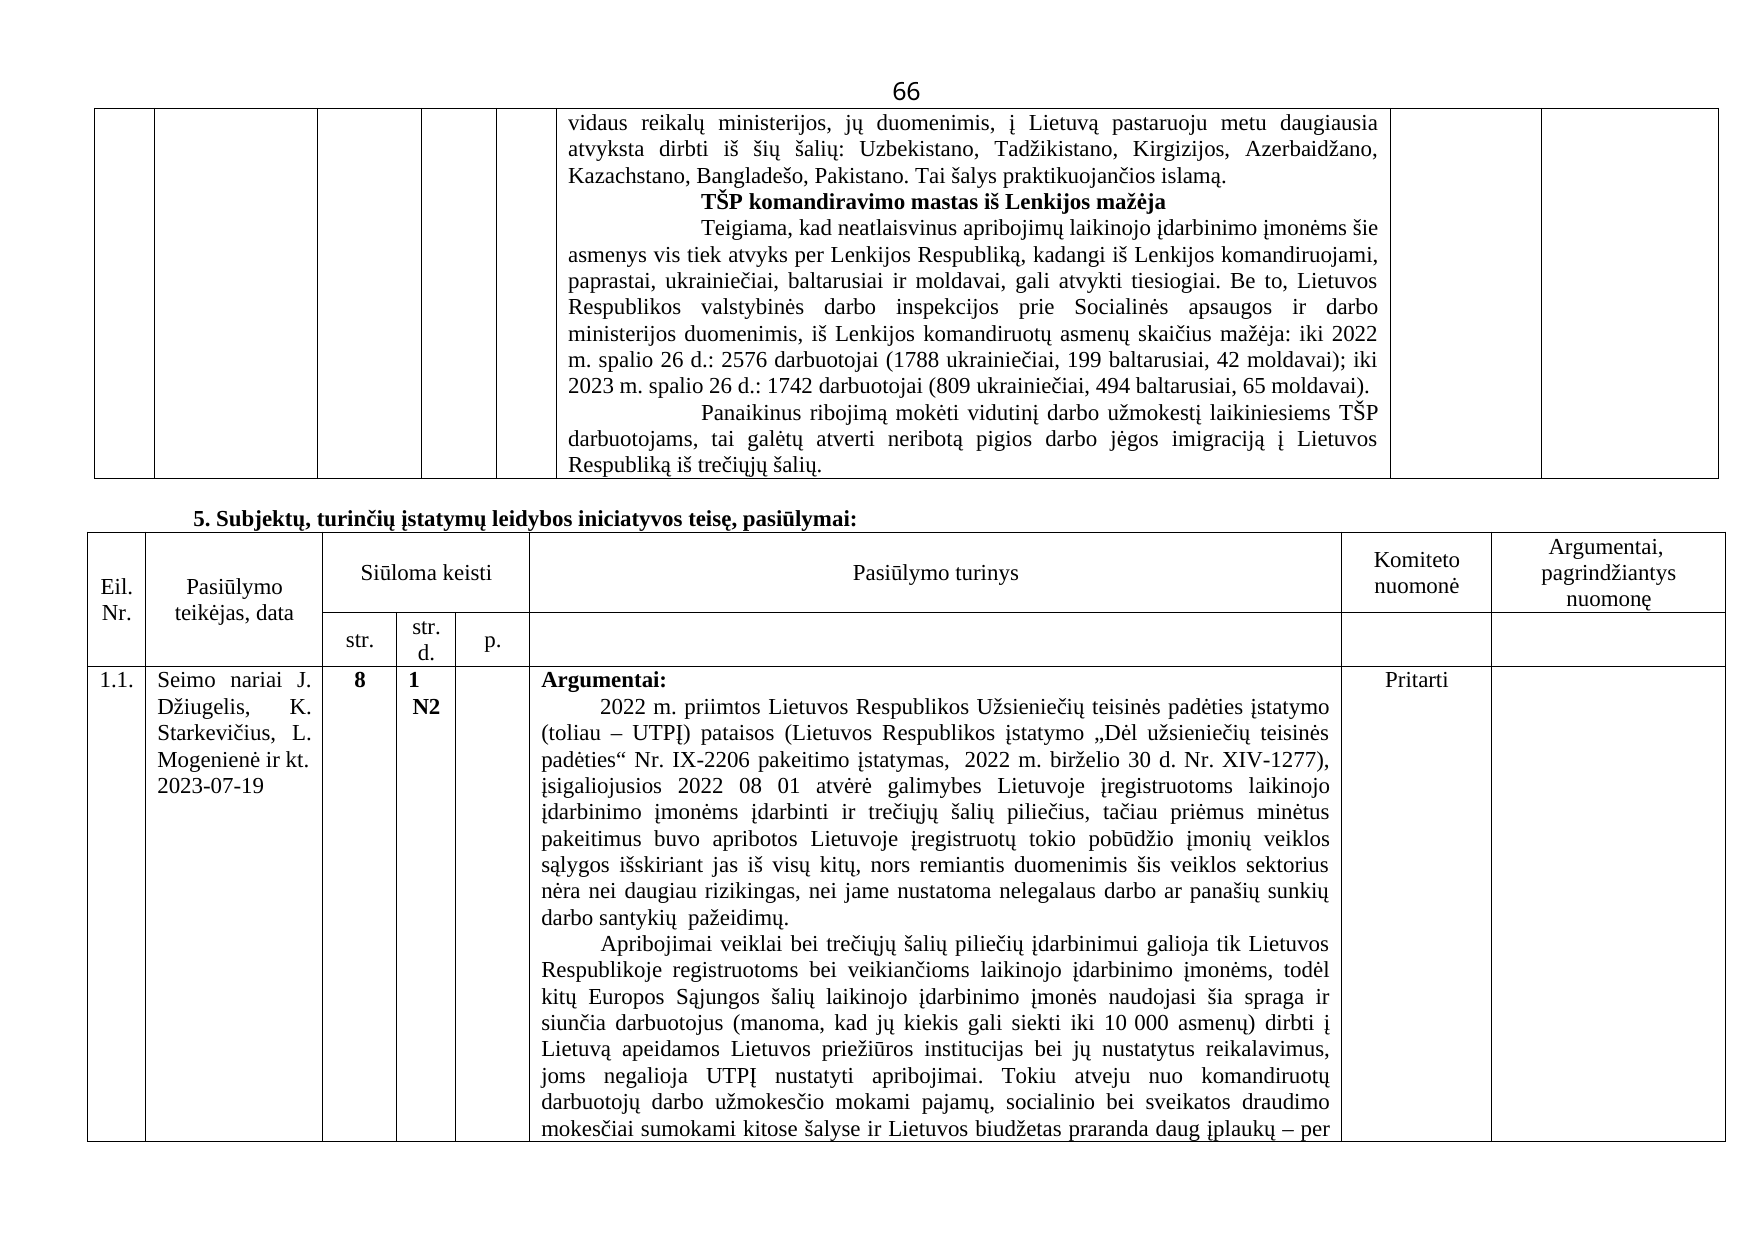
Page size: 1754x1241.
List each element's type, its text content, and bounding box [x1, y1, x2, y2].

table_cell [530, 613, 1341, 666]
table_header Eil. Nr. [88, 533, 145, 666]
table_header Komiteto nuomonė [1342, 533, 1491, 612]
table_cell [456, 667, 529, 1141]
table_cell [1542, 109, 1718, 478]
table_header Argumentai, pagrindžiantys nuomonę [1492, 533, 1725, 612]
table_cell [422, 109, 496, 478]
table_cell vidaus reikalų ministerijos, jų duomenimis, į Lietuvą pastaruoju metu daugiausia atvyksta dirbti iš šių šalių: Uzbekistano, Tadžikistano, Kirgizijos, Azerbaidžano, Kazachstano, Bangladešo, Pakistano. Tai šalys praktikuojančios islamą. TŠP komandiravimo mastas iš Lenkijos mažėja Teigiama, kad neatlaisvinus apribojimų laikinojo įdarbinimo įmonėms šie asmenys vis tiek atvyks per Lenkijos Respubliką, kadangi iš Lenkijos komandiruojami, paprastai, ukrainiečiai, baltarusiai ir moldavai, gali atvykti tiesiogiai. Be to, Lietuvos Respublikos valstybinės darbo inspekcijos prie Socialinės apsaugos ir darbo ministerijos duomenimis, iš Lenkijos komandiruotų asmenų skaičius mažėja: iki 2022 m. spalio 26 d.: 2576 darbuotojai (1788 ukrainiečiai, 199 baltarusiai, 42 moldavai); iki 2023 m. spalio 26 d.: 1742 darbuotojai (809 ukrainiečiai, 494 baltarusiai, 65 moldavai). Panaikinus ribojimą mokėti vidutinį darbo užmokestį laikiniesiems TŠP darbuotojams, tai galėtų atverti neribotą pigios darbo jėgos imigraciją į Lietuvos Respubliką iš trečiųjų šalių. [557, 109, 1390, 478]
table_cell 1 N2 [397, 667, 455, 1141]
table_cell [318, 109, 421, 478]
table_cell 1.1. [88, 667, 145, 1141]
table_cell [155, 109, 317, 478]
table_header Pasiūlymo turinys [530, 533, 1341, 612]
table_header Siūloma keisti [323, 533, 529, 612]
table_cell [1391, 109, 1541, 478]
table_cell str. d. [397, 613, 455, 666]
table_cell 8 [323, 667, 396, 1141]
table_cell [1492, 667, 1725, 1141]
table_cell [497, 109, 556, 478]
table_header Pasiūlymo teikėjas, data [146, 533, 322, 666]
subtitle 5. Subjektų, turinčių įstatymų leidybos iniciatyvos teisę, pasiūlymai: [118, 505, 1695, 532]
table_cell p. [456, 613, 529, 666]
table_cell str. [323, 613, 396, 666]
table_cell Argumentai: 2022 m. priimtos Lietuvos Respublikos Užsieniečių teisinės padėties įstatymo (toliau – UTPĮ) pataisos (Lietuvos Respublikos įstatymo „Dėl užsieniečių teisinės padėties“ Nr. IX-2206 pakeitimo įstatymas, 2022 m. birželio 30 d. Nr. XIV-1277), įsigaliojusios 2022 08 01 atvėrė galimybes Lietuvoje įregistruotoms laikinojo įdarbinimo įmonėms įdarbinti ir trečiųjų šalių piliečius, tačiau priėmus minėtus pakeitimus buvo apribotos Lietuvoje įregistruotų tokio pobūdžio įmonių veiklos sąlygos išskiriant jas iš visų kitų, nors remiantis duomenimis šis veiklos sektorius nėra nei daugiau rizikingas, nei jame nustatoma nelegalaus darbo ar panašių sunkių darbo santykių pažeidimų. Apribojimai veiklai bei trečiųjų šalių piliečių įdarbinimui galioja tik Lietuvos Respublikoje registruotoms bei veikiančioms laikinojo įdarbinimo įmonėms, todėl kitų Europos Sąjungos šalių laikinojo įdarbinimo įmonės naudojasi šia spraga ir siunčia darbuotojus (manoma, kad jų kiekis gali siekti iki 10 000 asmenų) dirbti į Lietuvą apeidamos Lietuvos priežiūros institucijas bei jų nustatytus reikalavimus, joms negalioja UTPĮ nustatyti apribojimai. Tokiu atveju nuo komandiruotų darbuotojų darbo užmokesčio mokami pajamų, socialinio bei sveikatos draudimo mokesčiai sumokami kitose šalyse ir Lietuvos biudžetas praranda daug įplaukų – per [530, 667, 1341, 1141]
table_cell Seimo nariai J. Džiugelis, K. Starkevičius, L. Mogenienė ir kt. 2023-07-19 [146, 667, 322, 1141]
table_cell Pritarti [1342, 667, 1491, 1141]
table_cell [1342, 613, 1491, 666]
table_cell [1492, 613, 1725, 666]
table_cell [95, 109, 154, 478]
